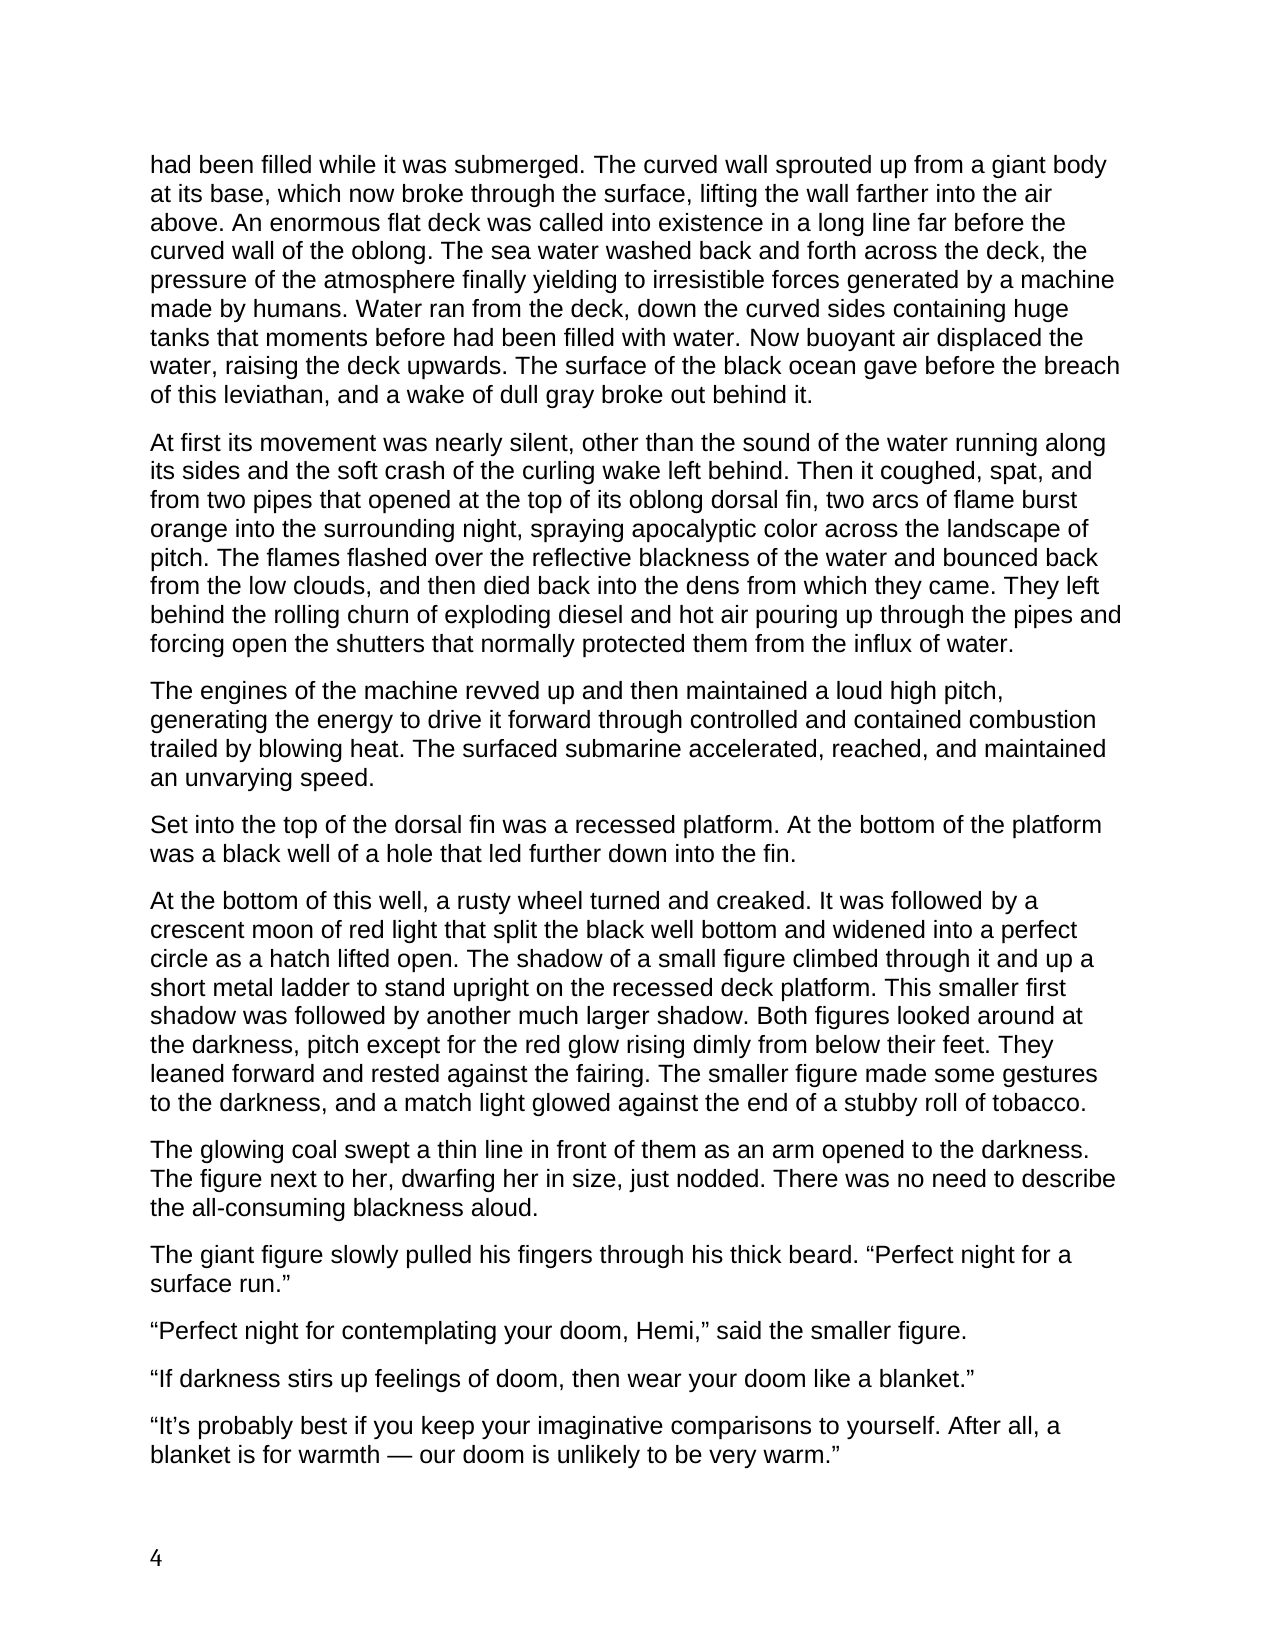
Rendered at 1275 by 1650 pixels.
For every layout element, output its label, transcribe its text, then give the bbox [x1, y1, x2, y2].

text “If darkness stirs up feelings of doom, then wear your doom like a blanket.” [150, 1364, 1125, 1392]
text The giant figure slowly pulled his fingers through his thick beard. “Perfect night for a surface run.” [150, 1240, 1125, 1297]
text At first its movement was nearly silent, other than the sound of the water running along its sides and the soft crash of the curling wake left behind. Then it coughed, spat, and from two pipes that opened at the top of its oblong dorsal fin, two arcs of flame burst orange into the surrounding night, spraying apocalyptic color across the landscape of pitch. The flames flashed over the reflective blackness of the water and bounced back from the low clouds, and then died back into the dens from which they came. They left behind the rolling churn of exploding diesel and hot air pouring up through the pipes and forcing open the shutters that normally protected them from the influx of water. [150, 427, 1125, 657]
text At the bottom of this well, a rusty wheel turned and creaked. It was followed by a crescent moon of red light that split the black well bottom and widened into a perfect circle as a hatch lifted open. The shadow of a small figure climbed through it and up a short metal ladder to stand upright on the recessed deck platform. This smaller first shadow was followed by another much larger shadow. Both figures looked around at the darkness, pitch except for the red glow rising dimly from below their feet. They leaned forward and rested against the fairing. The smaller figure made some gestures to the darkness, and a match light glowed against the end of a stubby roll of tobacco. [150, 886, 1125, 1116]
text “It’s probably best if you keep your imaginative comparisons to yourself. After all, a blanket is for warmth — our doom is unlikely to be very warm.” [150, 1411, 1125, 1469]
text Set into the top of the dorsal fin was a recessed platform. At the bottom of the platform was a black well of a hole that led further down into the fin. [150, 810, 1125, 867]
text The engines of the machine revved up and then maintained a loud high pitch, generating the energy to drive it forward through controlled and contained combustion trailed by blowing heat. The surfaced submarine accelerated, reached, and maintained an unvarying speed. [150, 676, 1125, 791]
text had been filled while it was submerged. The curved wall sprouted up from a giant body at its base, which now broke through the surface, lifting the wall farther into the air above. An enormous flat deck was called into existence in a long line far before the curved wall of the oblong. The sea water washed back and forth across the deck, the pressure of the atmosphere finally yielding to irresistible forces generated by a machine made by humans. Water ran from the deck, down the curved sides containing huge tanks that moments before had been filled with water. Now buoyant air displaced the water, raising the deck upwards. The surface of the black ocean gave before the breach of this leviathan, and a wake of dull gray broke out behind it. [150, 150, 1125, 409]
text “Perfect night for contemplating your doom, Hemi,” said the smaller figure. [150, 1316, 1125, 1345]
text The glowing coal swept a thin line in front of them as an arm opened to the darkness. The figure next to her, dwarfing her in size, just nodded. There was no need to describe the all-consuming blackness aloud. [150, 1135, 1125, 1221]
